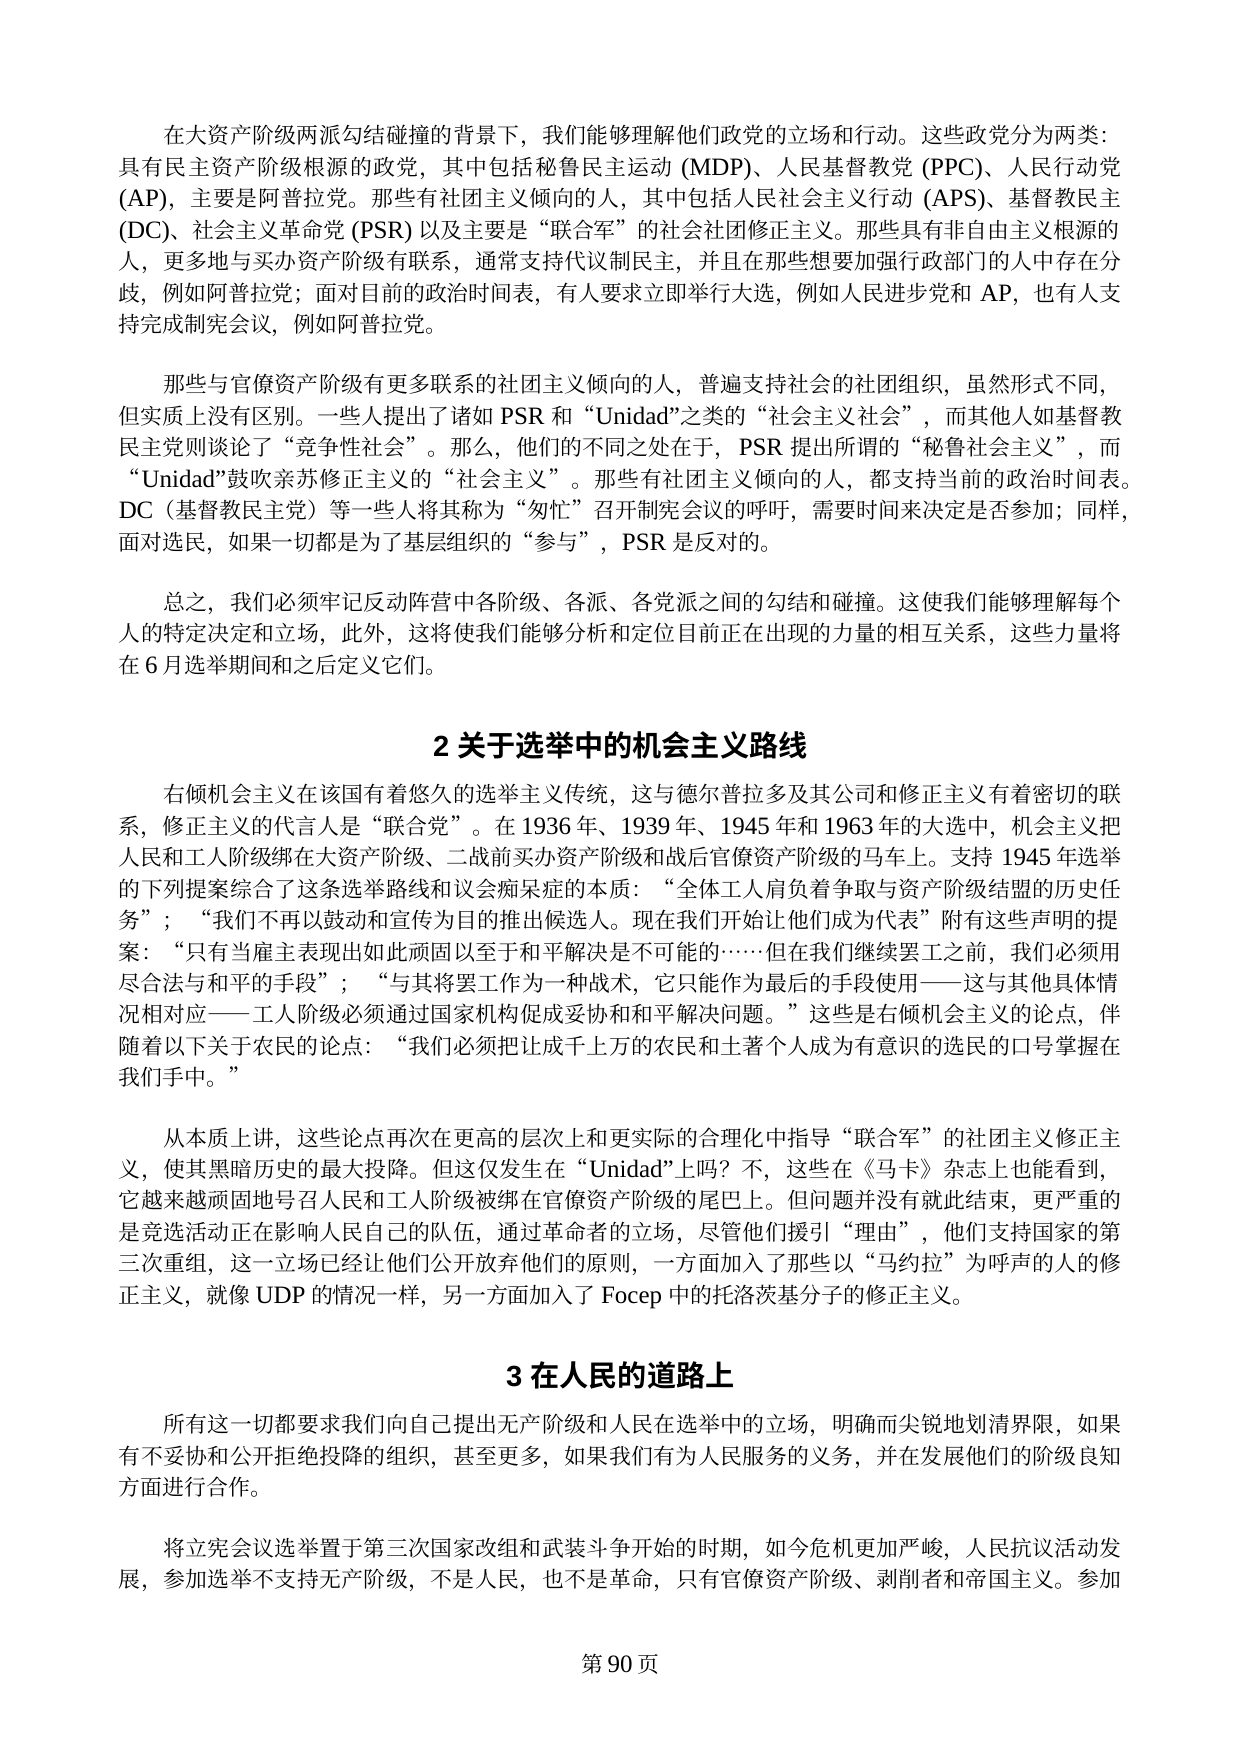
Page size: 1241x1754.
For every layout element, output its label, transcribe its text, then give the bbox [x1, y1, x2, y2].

text 所有这一切都要求我们向自己提出无产阶级和人民在选举中的立场，明确而尖锐地划清界限，如果有不妥协和公开拒绝投降的组织，甚至更多，如果我们有为人民服务的义务，并在发展他们的阶级良知方面进行合作。 [118, 1408, 1122, 1502]
text 右倾机会主义在该国有着悠久的选举主义传统，这与德尔普拉多及其公司和修正主义有着密切的联系，修正主义的代言人是“联合党”。在1936年、1939年、1945年和1963年的大选中，机会主义把人民和工人阶级绑在大资产阶级、二战前买办资产阶级和战后官僚资产阶级的马车上。支持1945年选举的下列提案综合了这条选举路线和议会痴呆症的本质：“全体工人肩负着争取与资产阶级结盟的历史任务”； “我们不再以鼓动和宣传为目的推出候选人。现在我们开始让他们成为代表”附有这些声明的提案：“只有当雇主表现出如此顽固以至于和平解决是不可能的……但在我们继续罢工之前，我们必须用尽合法与和平的手段”； “与其将罢工作为一种战术，它只能作为最后的手段使用——这与其他具体情况相对应——工人阶级必须通过国家机构促成妥协和和平解决问题。”这些是右倾机会主义的论点，伴随着以下关于农民的论点：“我们必须把让成千上万的农民和土著个人成为有意识的选民的口号掌握在我们手中。” [118, 777, 1122, 1092]
text 在大资产阶级两派勾结碰撞的背景下，我们能够理解他们政党的立场和行动。这些政党分为两类：具有民主资产阶级根源的政党，其中包括秘鲁民主运动 (MDP)、人民基督教党 (PPC)、人民行动党 (AP)，主要是阿普拉党。那些有社团主义倾向的人，其中包括人民社会主义行动 (APS)、基督教民主 (DC)、社会主义革命党 (PSR) 以及主要是“联合军”的社会社团修正主义。那些具有非自由主义根源的人，更多地与买办资产阶级有联系，通常支持代议制民主，并且在那些想要加强行政部门的人中存在分歧，例如阿普拉党；面对目前的政治时间表，有人要求立即举行大选，例如人民进步党和AP，也有人支持完成制宪会议，例如阿普拉党。 [118, 118, 1122, 339]
text 从本质上讲，这些论点再次在更高的层次上和更实际的合理化中指导“联合军”的社团主义修正主义，使其黑暗历史的最大投降。但这仅发生在“Unidad”上吗？不，这些在《马卡》杂志上也能看到，它越来越顽固地号召人民和工人阶级被绑在官僚资产阶级的尾巴上。但问题并没有就此结束，更严重的是竞选活动正在影响人民自己的队伍，通过革命者的立场，尽管他们援引“理由”，他们支持国家的第三次重组，这一立场已经让他们公开放弃他们的原则，一方面加入了那些以“马约拉”为呼声的人的修正主义，就像 UDP 的情况一样，另一方面加入了 Focep 中的托洛茨基分子的修正主义。 [118, 1121, 1122, 1309]
subtitle 2 关于选举中的机会主义路线 [118, 723, 1122, 765]
subtitle 3 在人民的道路上 [118, 1353, 1122, 1395]
text 将立宪会议选举置于第三次国家改组和武装斗争开始的时期，如今危机更加严峻，人民抗议活动发展，参加选举不支持无产阶级，不是人民，也不是革命，只有官僚资产阶级、剥削者和帝国主义。参加 [118, 1531, 1122, 1594]
text 那些与官僚资产阶级有更多联系的社团主义倾向的人，普遍支持社会的社团组织，虽然形式不同，但实质上没有区别。一些人提出了诸如 PSR 和“Unidad”之类的“社会主义社会”，而其他人如基督教民主党则谈论了“竞争性社会”。那么，他们的不同之处在于，PSR 提出所谓的“秘鲁社会主义”，而“Unidad”鼓吹亲苏修正主义的“社会主义”。那些有社团主义倾向的人，都支持当前的政治时间表。DC（基督教民主党）等一些人将其称为“匆忙”召开制宪会议的呼吁，需要时间来决定是否参加；同样，面对选民，如果一切都是为了基层组织的“参与”，PSR 是反对的。 [118, 367, 1122, 556]
text 总之，我们必须牢记反动阵营中各阶级、各派、各党派之间的勾结和碰撞。这使我们能够理解每个人的特定决定和立场，此外，这将使我们能够分析和定位目前正在出现的力量的相互关系，这些力量将在6月选举期间和之后定义它们。 [118, 585, 1122, 679]
